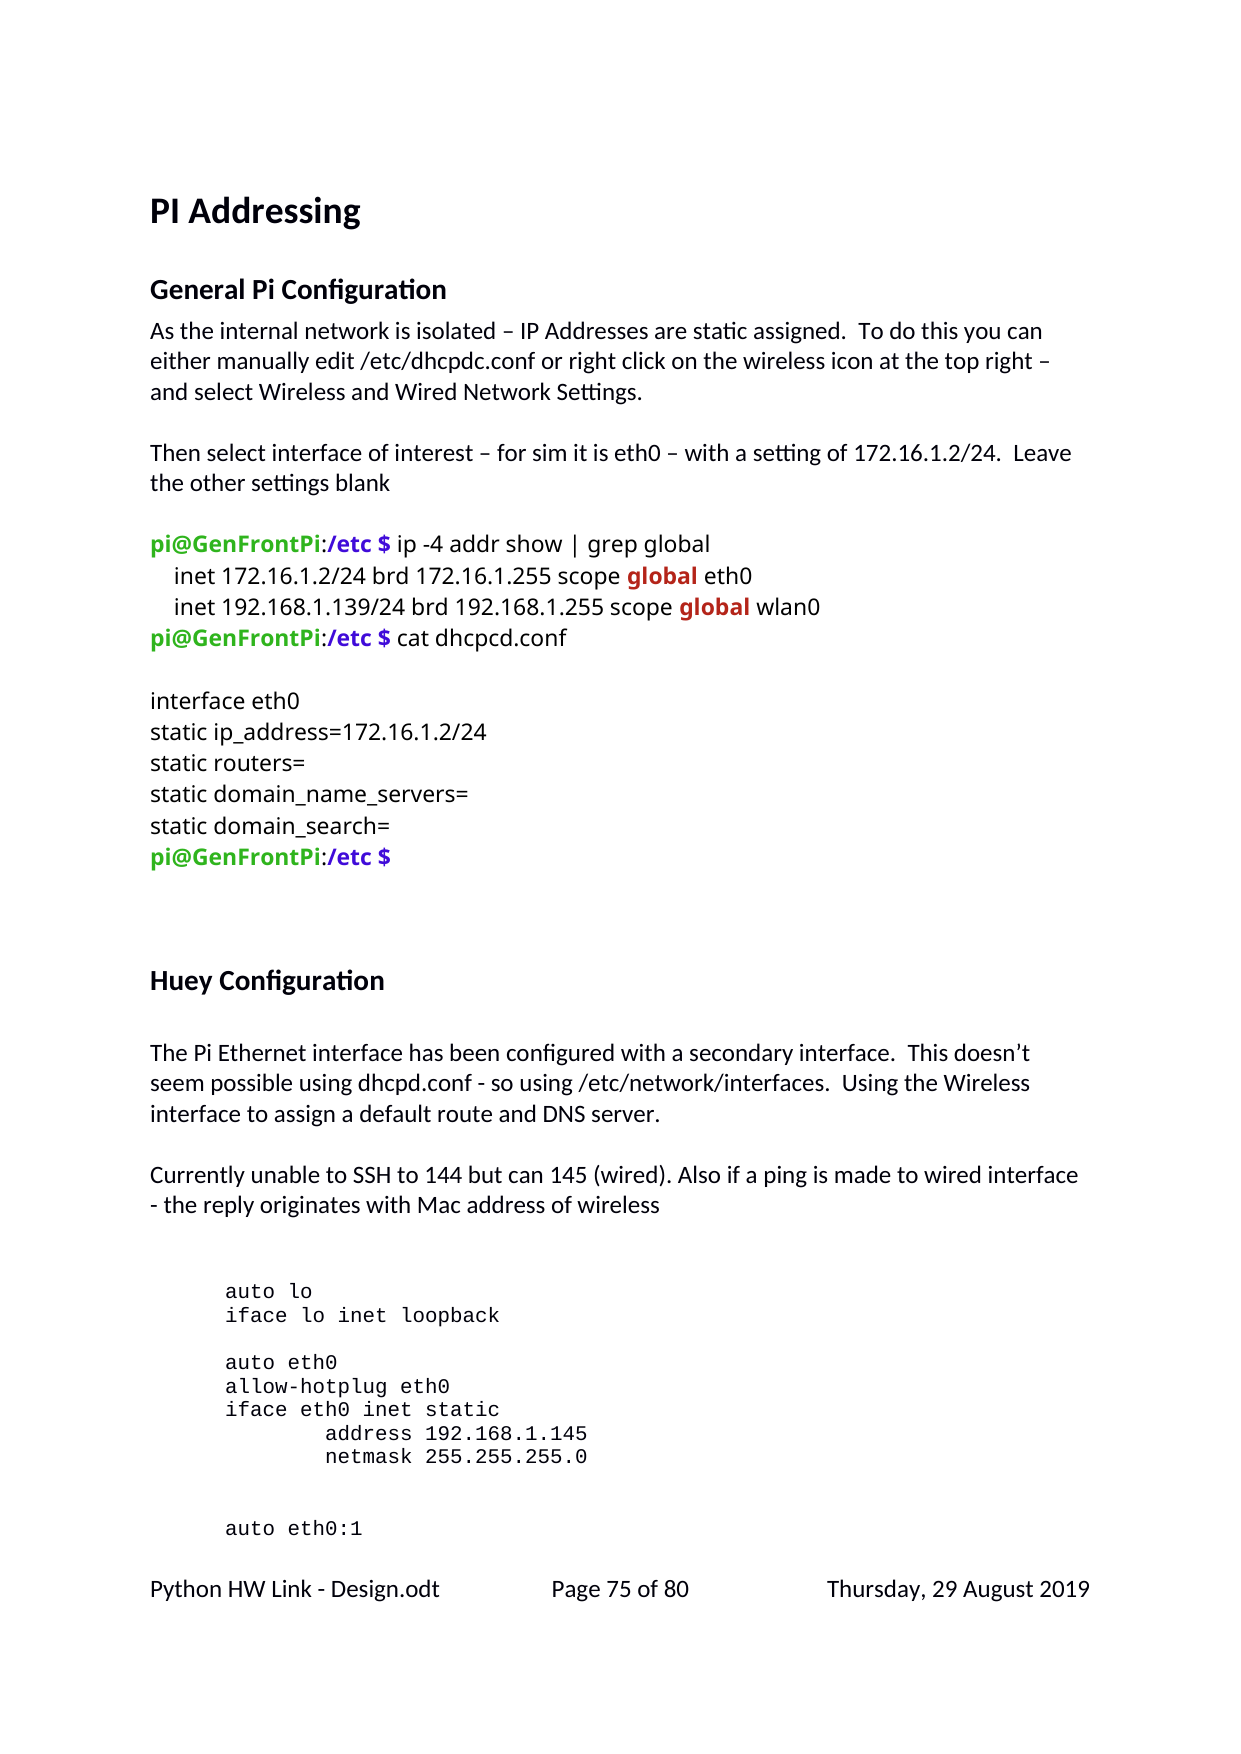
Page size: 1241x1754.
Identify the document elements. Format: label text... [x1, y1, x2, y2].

text The Pi Ethernet interface has been configured with a secondary interface. This doesn’t seem possible using dhcpd.conf - so using /etc/network/interfaces. Using the Wireless interface to assign a default route and DNS server. [150, 1037, 1090, 1128]
text static routers= [150, 747, 1090, 778]
text static domain_search= [150, 810, 1090, 841]
text As the internal network is isolated – IP Addresses are static assigned. To do this you can either manually edit /etc/dhcpdc.conf or right click on the wireless icon at the top right – and select Wireless and Wired Network Settings. [150, 315, 1090, 406]
text pi@GenFrontPi:/etc $ [150, 841, 1090, 872]
text pi@GenFrontPi:/etc $ ip -4 addr show | grep global [150, 528, 1090, 560]
text Currently unable to SSH to 144 but can 145 (wired). Also if a ping is made to wired interface - the reply originates with Mac address of wireless [150, 1159, 1090, 1220]
subtitle Huey Configuration [150, 962, 1090, 998]
text static ip_address=172.16.1.2/24 [150, 716, 1090, 747]
text inet 172.16.1.2/24 brd 172.16.1.255 scope global eth0 [150, 560, 1090, 591]
text inet 192.168.1.139/24 brd 192.168.1.255 scope global wlan0 [150, 591, 1090, 622]
text interface eth0 [150, 685, 1090, 716]
text Then select interface of interest – for sim it is eth0 – with a setting of 172.16.1.2/24. Leave the other settings blank [150, 437, 1090, 498]
subtitle PI Addressing [150, 187, 1090, 233]
text static domain_name_servers= [150, 778, 1090, 810]
text pi@GenFrontPi:/etc $ cat dhcpcd.conf [150, 622, 1090, 653]
text auto lo iface lo inet loopback auto eth0 allow-hotplug eth0 iface eth0 inet static address 192.168.1.145 netmask 255.255.255.0 auto eth0:1 [225, 1251, 1090, 1541]
subtitle General Pi Configuration [150, 271, 1090, 306]
